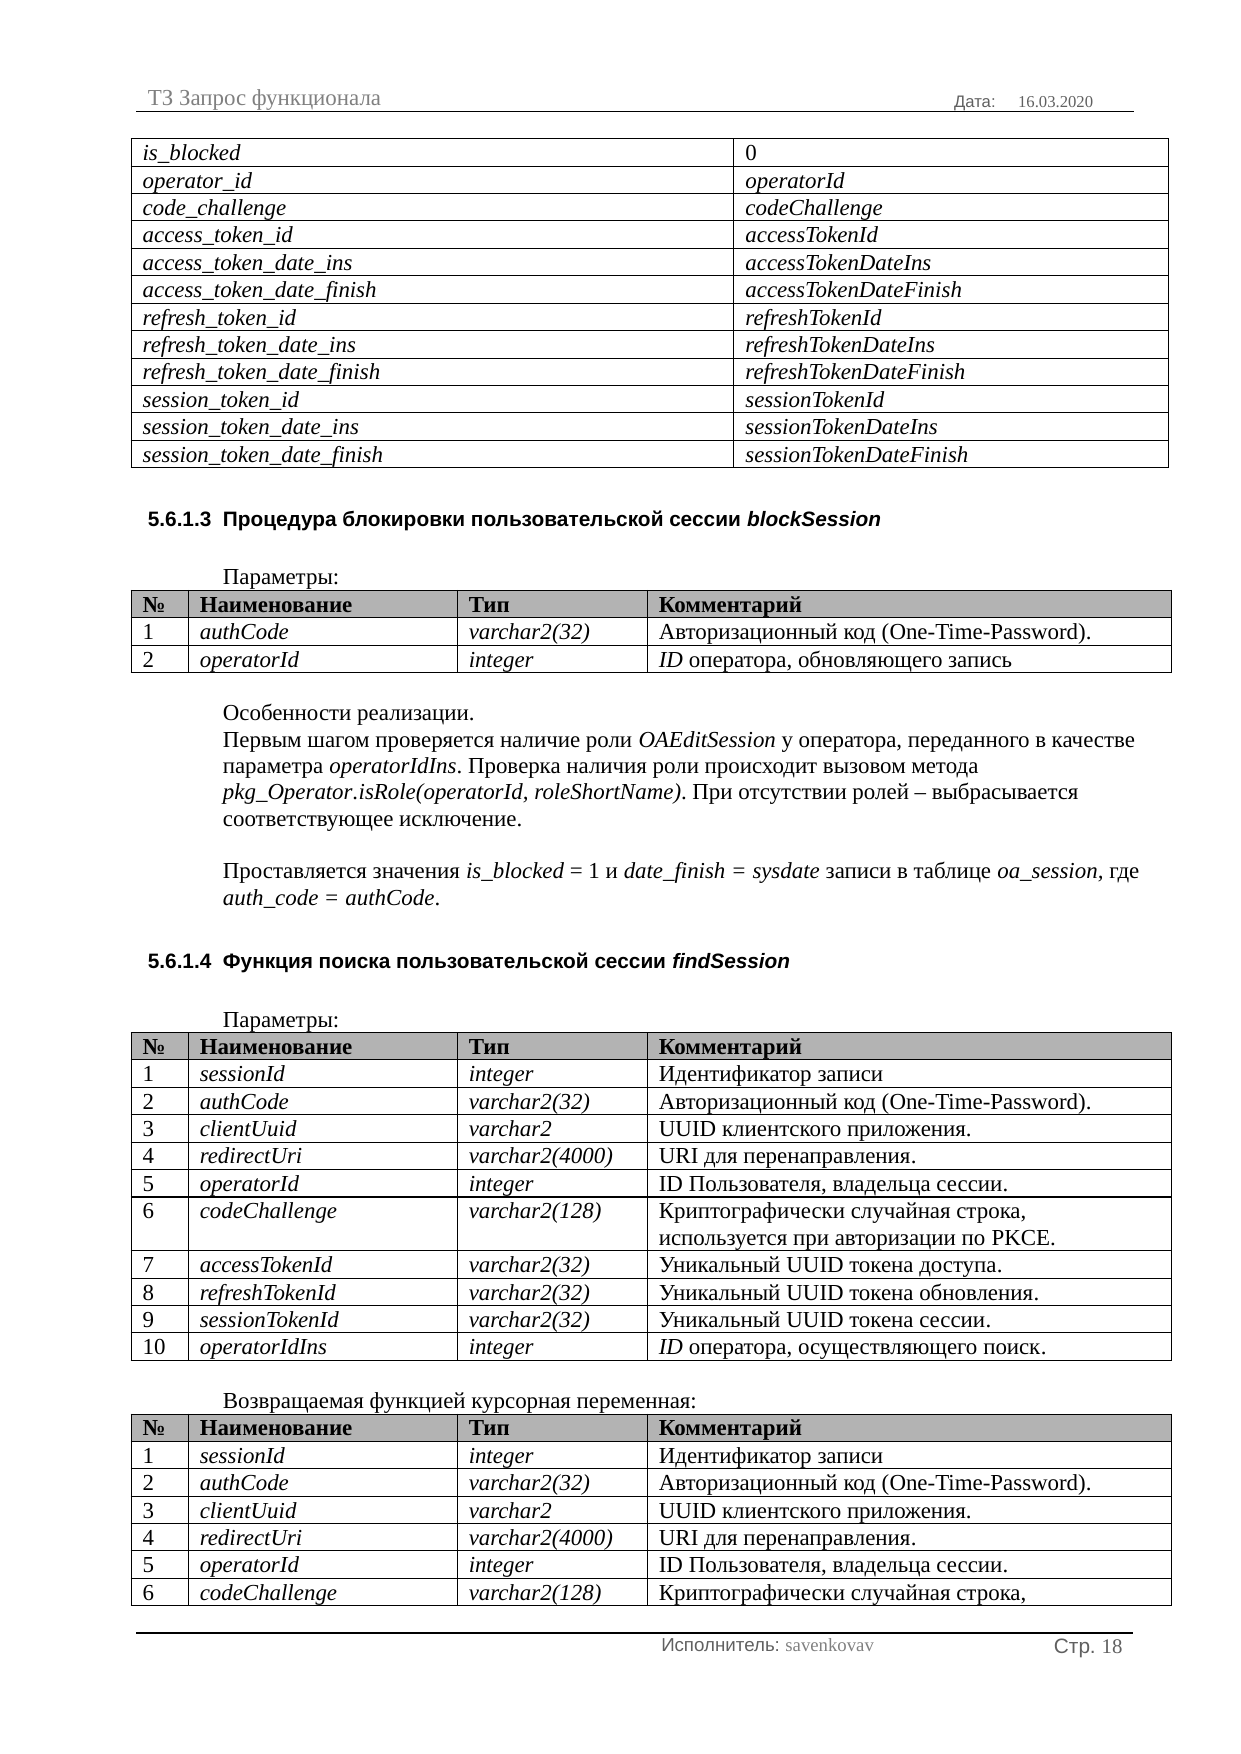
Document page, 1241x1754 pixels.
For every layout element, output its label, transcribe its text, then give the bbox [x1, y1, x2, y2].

table_header Тип [458, 1033, 647, 1059]
table_cell accessTokenId [189, 1251, 457, 1277]
table_cell access_token_date_ins [132, 249, 733, 275]
table_cell 6 [132, 1579, 188, 1605]
table_cell 2 [132, 1088, 188, 1114]
table_cell refreshTokenId [189, 1279, 457, 1305]
table_cell sessionTokenId [189, 1306, 457, 1332]
table_cell Идентификатор записи [648, 1442, 1171, 1468]
table_cell 3 [132, 1115, 188, 1142]
table_cell codeChallenge [734, 194, 1168, 220]
table_cell Идентификатор записи [648, 1060, 1171, 1087]
table_cell varchar2(128) [458, 1198, 647, 1250]
table_cell codeChallenge [189, 1579, 457, 1605]
table_cell access_token_date_finish [132, 276, 733, 303]
table_cell sessionId [189, 1442, 457, 1468]
table_cell refresh_token_date_ins [132, 331, 733, 357]
table_cell ID Пользователя, владельца сессии. [648, 1551, 1171, 1578]
table_header Тип [458, 1415, 647, 1441]
table_cell Уникальный UUID токена сессии. [648, 1306, 1171, 1332]
subtitle Процедура блокировки пользовательской сессии blockSession [148, 507, 1152, 531]
table_cell Авторизационный код (One-Time-Password). [648, 1469, 1171, 1496]
table_header Наименование [189, 591, 457, 617]
table_header Комментарий [648, 1415, 1171, 1441]
table_cell 1 [132, 1060, 188, 1087]
table_cell operatorId [734, 167, 1168, 193]
table_cell accessTokenId [734, 221, 1168, 248]
table_cell varchar2(4000) [458, 1143, 647, 1169]
table_cell ID оператора, обновляющего запись [648, 646, 1171, 672]
table_cell integer [458, 1170, 647, 1196]
table_cell 2 [132, 1469, 188, 1496]
table_cell is_blocked [132, 139, 733, 166]
table_cell code_challenge [132, 194, 733, 220]
table_cell integer [458, 1551, 647, 1578]
table_cell session_token_date_ins [132, 413, 733, 439]
table_header Комментарий [648, 1033, 1171, 1059]
table_cell session_token_date_finish [132, 441, 733, 467]
table_cell accessTokenDateIns [734, 249, 1168, 275]
table_cell 2 [132, 646, 188, 672]
table_cell ID оператора, осуществляющего поиск. [648, 1333, 1171, 1360]
table_cell authСode [189, 618, 457, 644]
table_cell Авторизационный код (One-Time-Password). [648, 1088, 1171, 1114]
table_cell integer [458, 1333, 647, 1360]
table_cell operatorId [189, 1551, 457, 1578]
table_cell 1 [132, 618, 188, 644]
table_cell accessTokenDateFinish [734, 276, 1168, 303]
table_cell URI для перенаправления. [648, 1143, 1171, 1169]
text Параметры: [223, 1006, 1152, 1032]
table_cell Авторизационный код (One-Time-Password). [648, 618, 1171, 644]
table_cell 7 [132, 1251, 188, 1277]
table_cell 0 [734, 139, 1168, 166]
table_cell operatorId [189, 646, 457, 672]
table_cell 8 [132, 1279, 188, 1305]
table_cell 5 [132, 1170, 188, 1196]
table_cell 3 [132, 1497, 188, 1523]
table_cell authСode [189, 1088, 457, 1114]
table_cell sessionTokenDateFinish [734, 441, 1168, 467]
table_cell refresh_token_date_finish [132, 359, 733, 385]
table_cell Уникальный UUID токена доступа. [648, 1251, 1171, 1277]
table_cell refreshTokenDateIns [734, 331, 1168, 357]
table_cell varchar2(32) [458, 1088, 647, 1114]
table_cell ID Пользователя, владельца сессии. [648, 1170, 1171, 1196]
table_cell varchar2 [458, 1115, 647, 1142]
table_cell redirectUri [189, 1143, 457, 1169]
table_cell integer [458, 1060, 647, 1087]
table_header № [132, 591, 188, 617]
subtitle Функция поиска пользовательской сессии findSession [148, 949, 1152, 973]
table_cell Уникальный UUID токена обновления. [648, 1279, 1171, 1305]
table_cell refreshTokenId [734, 304, 1168, 330]
table_cell clientUuid [189, 1115, 457, 1142]
table_header № [132, 1415, 188, 1441]
table_cell varchar2(32) [458, 1279, 647, 1305]
table_cell operatorIdIns [189, 1333, 457, 1360]
table_cell varchar2(128) [458, 1579, 647, 1605]
text Особенности реализации. [223, 699, 1152, 726]
table_cell access_token_id [132, 221, 733, 248]
table_cell 1 [132, 1442, 188, 1468]
table_cell clientUuid [189, 1497, 457, 1523]
table_header Тип [458, 591, 647, 617]
text Возвращаемая функцией курсорная переменная: [223, 1387, 1152, 1413]
table_cell refresh_token_id [132, 304, 733, 330]
table_cell 9 [132, 1306, 188, 1332]
table_cell 4 [132, 1524, 188, 1550]
table_header Наименование [189, 1415, 457, 1441]
table_cell session_token_id [132, 386, 733, 412]
table_cell varchar2(32) [458, 1469, 647, 1496]
table_cell Криптографически случайная строка, используется при авторизации по PKCE. [648, 1198, 1171, 1250]
table_cell 4 [132, 1143, 188, 1169]
table_cell sessionTokenId [734, 386, 1168, 412]
table_header Наименование [189, 1033, 457, 1059]
table_cell integer [458, 1442, 647, 1468]
table_cell varchar2(32) [458, 618, 647, 644]
table_cell 6 [132, 1198, 188, 1250]
table_cell operatorId [189, 1170, 457, 1196]
table_cell operator_id [132, 167, 733, 193]
table_cell redirectUri [189, 1524, 457, 1550]
table_cell codeChallenge [189, 1198, 457, 1250]
table_cell varchar2(32) [458, 1306, 647, 1332]
table_header Комментарий [648, 591, 1171, 617]
table_cell sessionTokenDateIns [734, 413, 1168, 439]
table_cell authСode [189, 1469, 457, 1496]
table_cell varchar2(4000) [458, 1524, 647, 1550]
table_cell sessionId [189, 1060, 457, 1087]
table_cell varchar2 [458, 1497, 647, 1523]
text Проставляется значения is_blocked = 1 и date_finish = sysdate записи в таблице oa_session, где auth_code = authCode. [223, 857, 1152, 910]
text Первым шагом проверяется наличие роли OAEditSession у оператора, переданного в качестве параметра operatorIdIns. Проверка наличия роли происходит вызовом метода pkg_Operator.isRole(operatorId, roleShortName). При отсутствии ролей – выбрасывается соответствующее исключение. [223, 726, 1152, 831]
table_cell integer [458, 646, 647, 672]
table_cell 10 [132, 1333, 188, 1360]
table_header № [132, 1033, 188, 1059]
table_cell UUID клиентского приложения. [648, 1115, 1171, 1142]
table_cell refreshTokenDateFinish [734, 359, 1168, 385]
table_cell 5 [132, 1551, 188, 1578]
table_cell UUID клиентского приложения. [648, 1497, 1171, 1523]
text Параметры: [223, 563, 1152, 590]
table_cell varchar2(32) [458, 1251, 647, 1277]
table_cell URI для перенаправления. [648, 1524, 1171, 1550]
table_cell Криптографически случайная строка, [648, 1579, 1171, 1605]
